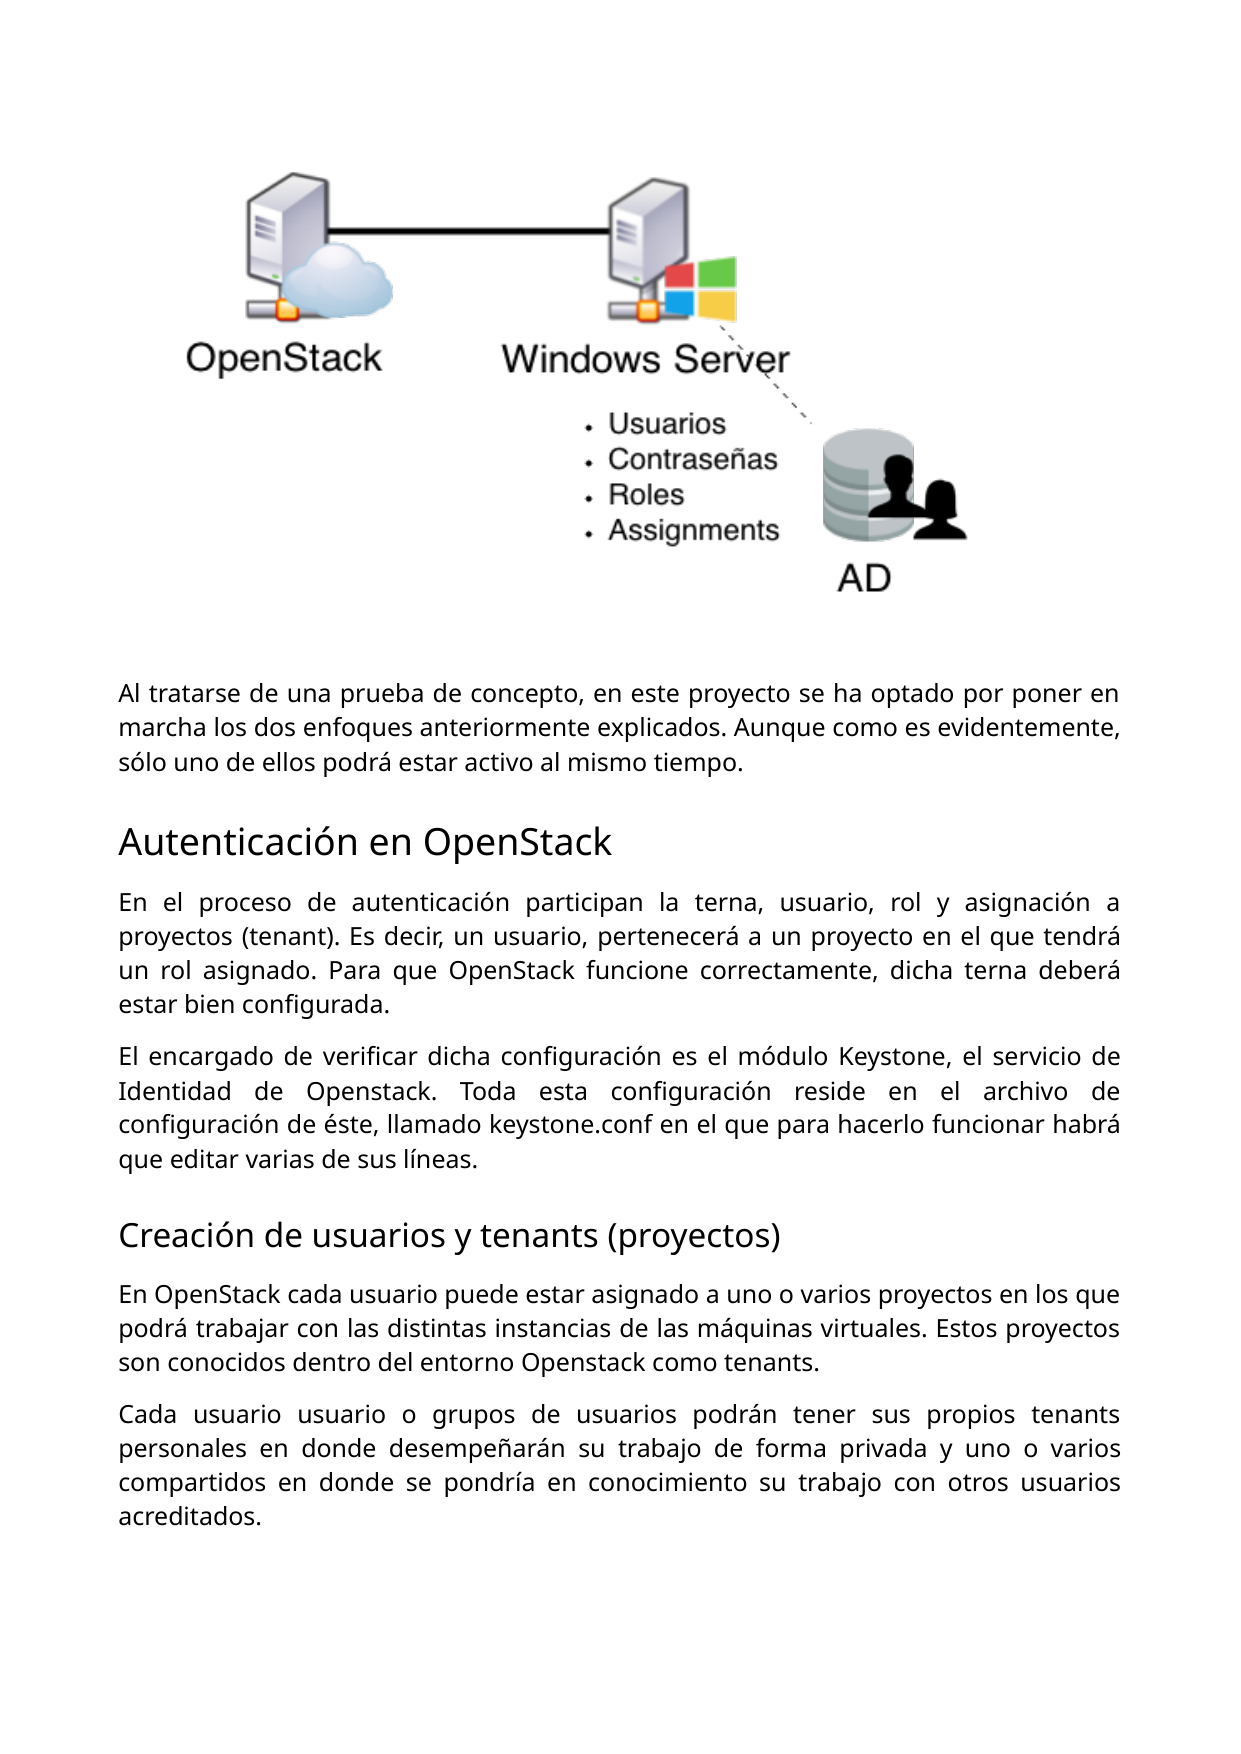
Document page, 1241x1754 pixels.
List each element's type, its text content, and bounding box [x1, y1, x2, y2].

text El encargado de verificar dicha configuración es el módulo Keystone, el servicio de Identidad de Openstack. Toda esta configuración reside en el archivo de configuración de éste, llamado keystone.conf en el que para hacerlo funcionar habrá que editar varias de sus líneas. [118, 1039, 1122, 1175]
text Cada usuario usuario o grupos de usuarios podrán tener sus propios tenants personales en donde desempeñarán su trabajo de forma privada y uno o varios compartidos en donde se pondría en conocimiento su trabajo con otros usuarios acreditados. [118, 1396, 1122, 1533]
picture [154, 118, 1086, 624]
text En el proceso de autenticación participan la terna, usuario, rol y asignación a proyectos (tenant). Es decir, un usuario, pertenecerá a un proyecto en el que tendrá un rol asignado. Para que OpenStack funcione correctamente, dicha terna deberá estar bien configurada. [118, 885, 1122, 1021]
subtitle Creación de usuarios y tenants (proyectos) [118, 1212, 1122, 1258]
text Al tratarse de una prueba de concepto, en este proyecto se ha optado por poner en marcha los dos enfoques anteriormente explicados. Aunque como es evidentemente, sólo uno de ellos podrá estar activo al mismo tiempo. [118, 676, 1122, 778]
subtitle Autenticación en OpenStack [118, 815, 1122, 866]
text En OpenStack cada usuario puede estar asignado a uno o varios proyectos en los que podrá trabajar con las distintas instancias de las máquinas virtuales. Estos proyectos son conocidos dentro del entorno Openstack como tenants. [118, 1276, 1122, 1378]
